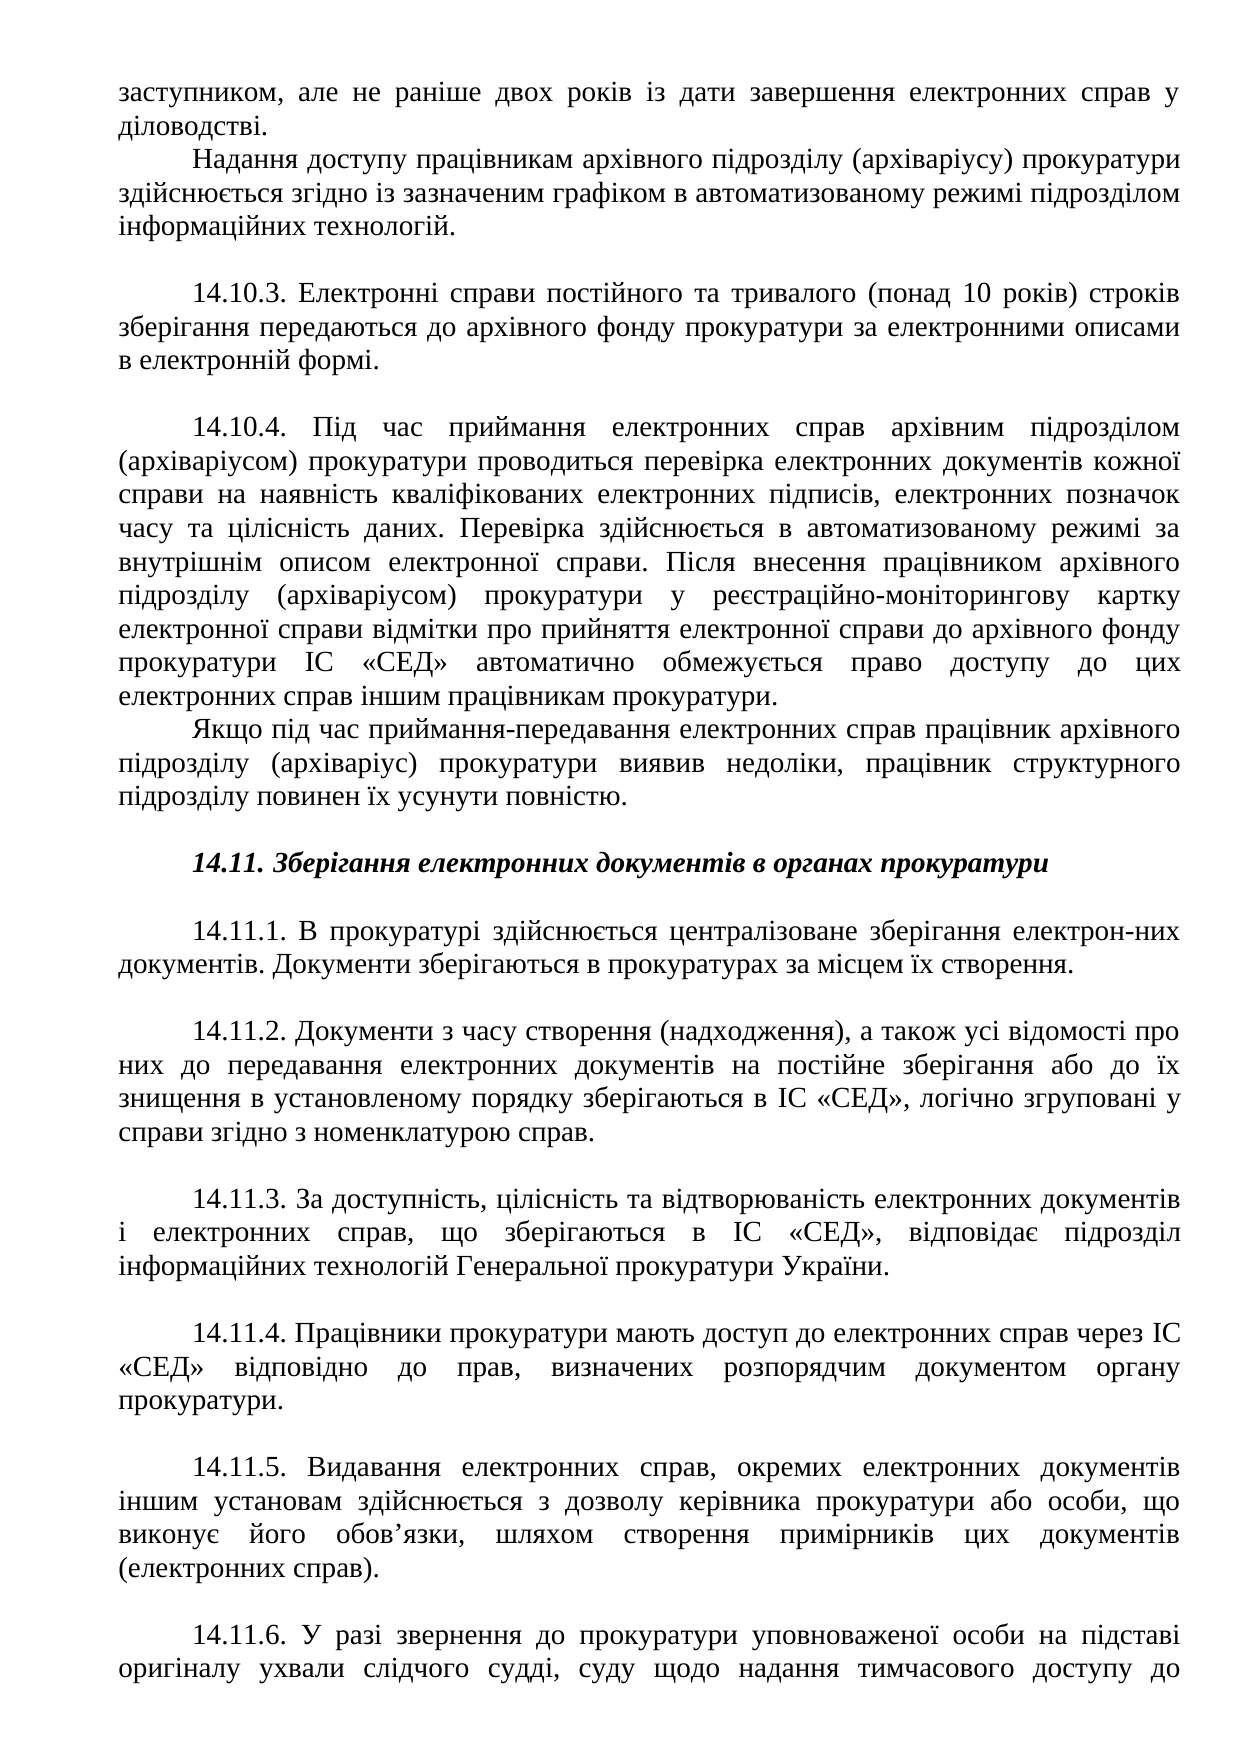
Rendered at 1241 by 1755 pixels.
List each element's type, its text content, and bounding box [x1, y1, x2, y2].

text 14.10.4. Під час приймання електронних справ архівним підрозділом (архіваріусом) прокуратури проводиться перевірка електронних документів кожної справи на наявність кваліфікованих електронних підписів, електронних позначок часу та цілісність даних. Перевірка здійснюється в автоматизованому режимі за внутрішнім описом електронної справи. Після внесення працівником архівного підрозділу (архіваріусом) прокуратури у реєстраційно-моніторингову картку електронної справи відмітки про прийняття електронної справи до архівного фонду прокуратури ІС «СЕД» автоматично обмежується право доступу до цих електронних справ іншим працівникам прокуратури. [118, 409, 1181, 711]
text Надання доступу працівникам архівного підрозділу (архіваріусу) прокуратури здійснюється згідно із зазначеним графіком в автоматизованому режимі підрозділом інформаційних технологій. [118, 141, 1181, 242]
text заступником, але не раніше двох років із дати завершення електронних справ у діловодстві. [118, 74, 1181, 141]
text 14.11.1. В прокуратурі здійснюється централізоване зберігання електрон-них документів. Документи зберігаються в прокуратурах за місцем їх створення. [118, 913, 1181, 980]
text 14.11.6. У разі звернення до прокуратури уповноваженої особи на підставі оригіналу ухвали слідчого судді, суду щодо надання тимчасового доступу до [118, 1617, 1181, 1684]
text 14.10.3. Електронні справи постійного та тривалого (понад 10 років) строків зберігання передаються до архівного фонду прокуратури за електронними описами в електронній формі. [118, 275, 1181, 376]
text Якщо під час приймання-передавання електронних справ працівник архівного підрозділу (архіваріус) прокуратури виявив недоліки, працівник структурного підрозділу повинен їх усунути повністю. [118, 711, 1181, 812]
text 14.11.4. Працівники прокуратури мають доступ до електронних справ через ІС «СЕД» відповідно до прав, визначених розпорядчим документом органу прокуратури. [118, 1315, 1181, 1416]
text 14.11. Зберігання електронних документів в органах прокуратури [118, 846, 1181, 879]
text 14.11.2. Документи з часу створення (надходження), а також усі відомості про них до передавання електронних документів на постійне зберігання або до їх знищення в установленому порядку зберігаються в ІС «СЕД», логічно згруповані у справи згідно з номенклатурою справ. [118, 1013, 1181, 1147]
text 14.11.5. Видавання електронних справ, окремих електронних документів іншим установам здійснюється з дозволу керівника прокуратури або особи, що виконує його обов’язки, шляхом створення примірників цих документів (електронних справ). [118, 1449, 1181, 1583]
text 14.11.3. За доступність, цілісність та відтворюваність електронних документів і електронних справ, що зберігаються в ІС «СЕД», відповідає підрозділ інформаційних технологій Генеральної прокуратури України. [118, 1181, 1181, 1282]
